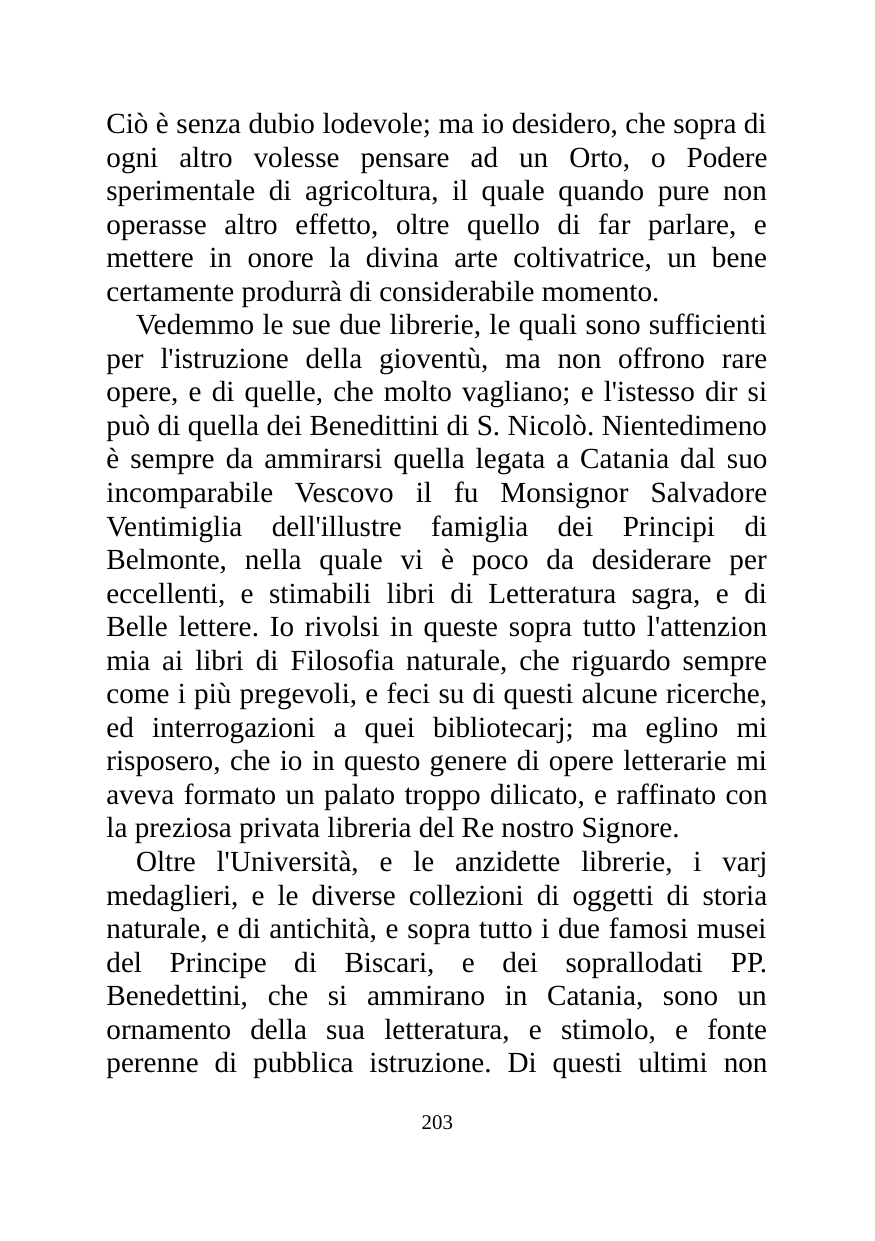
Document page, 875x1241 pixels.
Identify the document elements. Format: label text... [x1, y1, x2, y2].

text Oltre l'Università, e le anzidette librerie, i varj medaglieri, e le diverse collezioni di oggetti di storia naturale, e di antichità, e sopra tutto i due famosi musei del Principe di Biscari, e dei soprallodati PP. Benedettini, che si ammirano in Catania, sono un ornamento della sua letteratura, e stimolo, e fonte perenne di pubblica istruzione. Di questi ultimi non [106, 844, 768, 1079]
text Ciò è senza dubio lodevole; ma io desidero, che sopra di ogni altro volesse pensare ad un Orto, o Podere sperimentale di agricoltura, il quale quando pure non operasse altro effetto, oltre quello di far parlare, e mettere in onore la divina arte coltivatrice, un bene certamente produrrà di considerabile momento. [106, 106, 768, 307]
text Vedemmo le sue due librerie, le quali sono sufficienti per l'istruzione della gioventù, ma non offrono rare opere, e di quelle, che molto vagliano; e l'istesso dir si può di quella dei Benedittini di S. Nicolò. Nientedimeno è sempre da ammirarsi quella legata a Catania dal suo incomparabile Vescovo il fu Monsignor Salvadore Ventimiglia dell'illustre famiglia dei Principi di Belmonte, nella quale vi è poco da desiderare per eccellenti, e stimabili libri di Letteratura sagra, e di Belle lettere. Io rivolsi in queste sopra tutto l'attenzion mia ai libri di Filosofia naturale, che riguardo sempre come i più pregevoli, e feci su di questi alcune ricerche, ed interrogazioni a quei bibliotecarj; ma eglino mi risposero, che io in questo genere di opere letterarie mi aveva formato un palato troppo dilicato, e raffinato con la preziosa privata libreria del Re nostro Signore. [106, 307, 768, 844]
